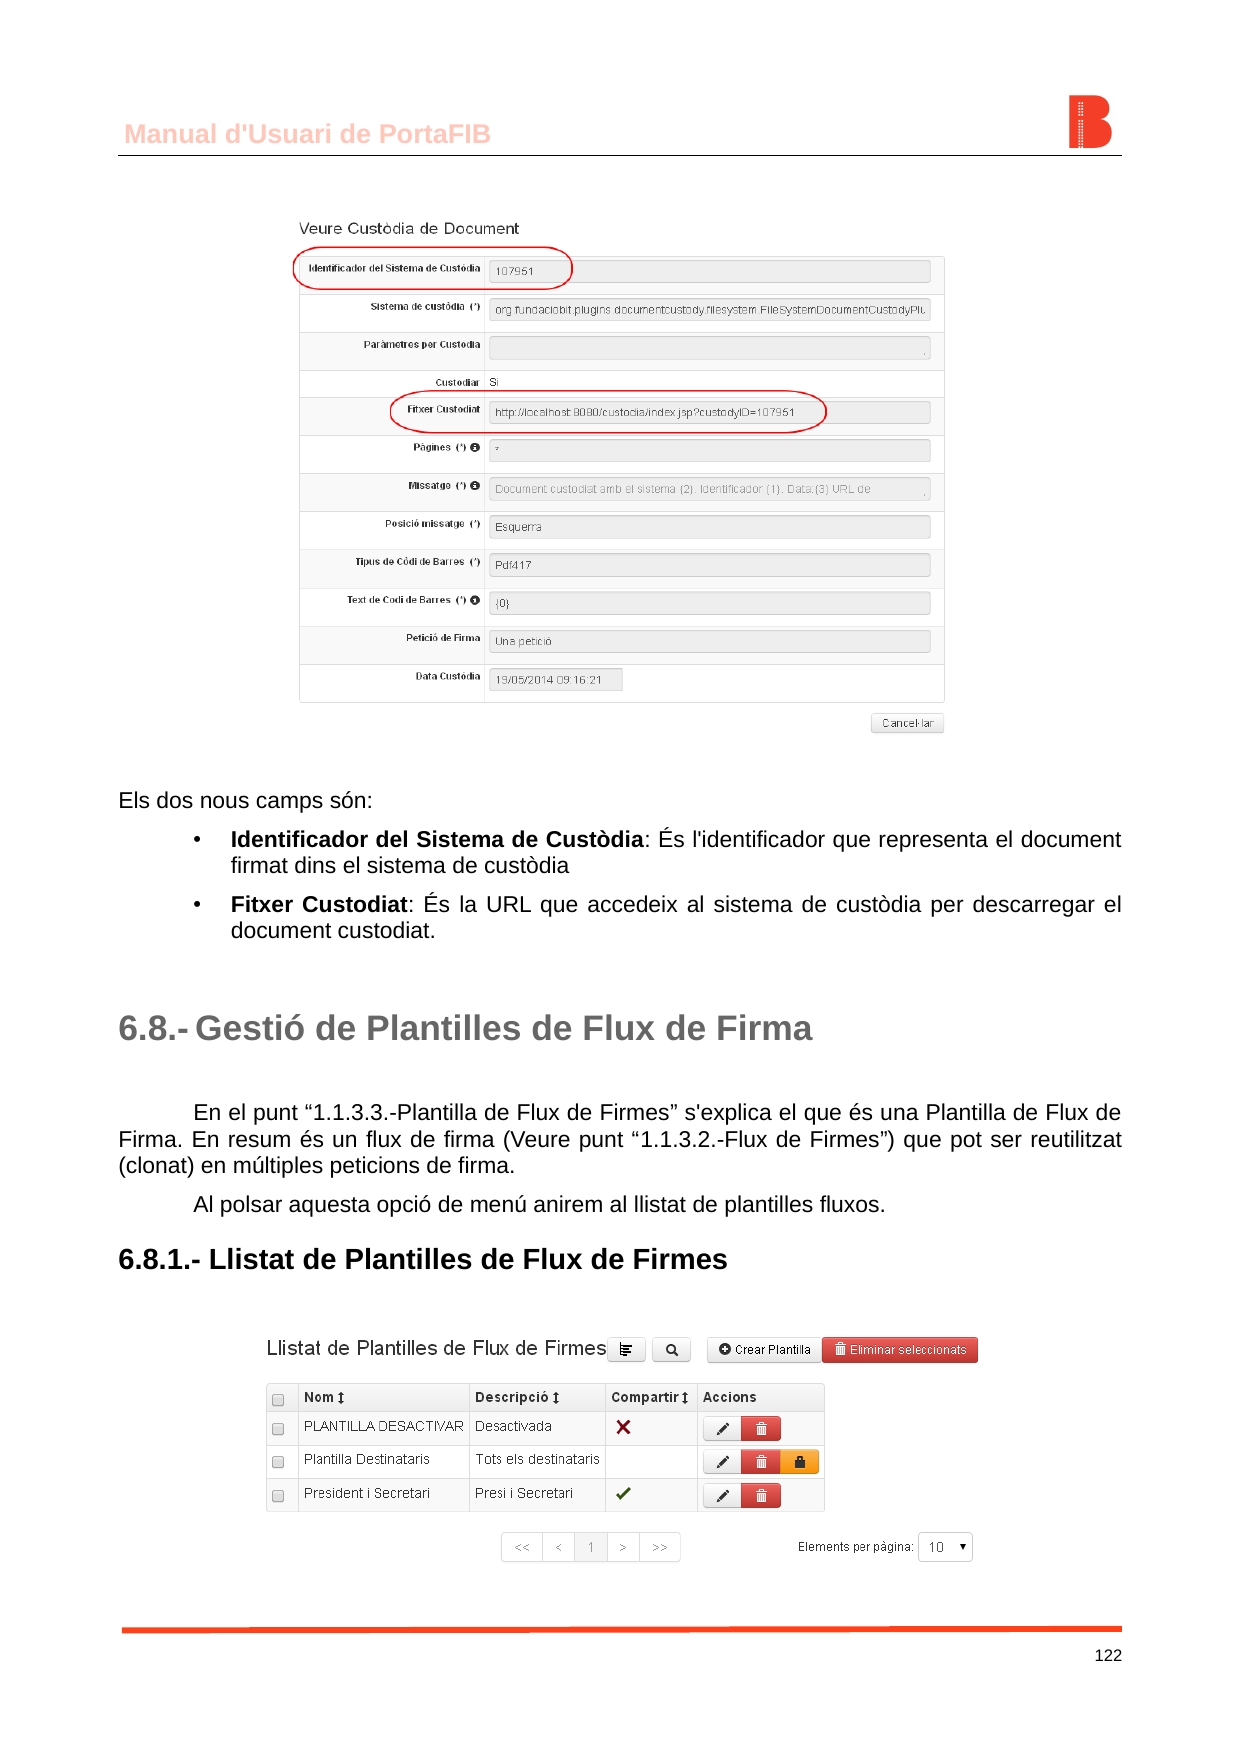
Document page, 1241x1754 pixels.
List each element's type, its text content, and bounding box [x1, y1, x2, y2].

picture [1063, 94, 1117, 150]
list Identificador del Sistema de Custòdia: És l'identificador que representa el document firmat dins el sistema de custòdia [193, 826, 1122, 878]
subtitle Gestió de Plantilles de Flux de Firma [118, 1007, 1122, 1048]
text Els dos nous camps són: [118, 787, 1122, 813]
picture [292, 215, 948, 736]
list Fitxer Custodiat: És la URL que accedeix al sistema de custòdia per descarregar el document custodiat. [193, 891, 1122, 943]
text En el punt “1.1.3.3.-Plantilla de Flux de Firmes” s'explica el que és una Plantilla de Flux de Firma. En resum és un flux de firma (Veure punt “1.1.3.2.-Flux de Firmes”) que pot ser reutilitzat (clonat) en múltiples peticions de firma. [118, 1099, 1122, 1178]
picture [259, 1327, 981, 1573]
text Al polsar aquesta opció de menú anirem al llistat de plantilles fluxos. [118, 1191, 1122, 1217]
subtitle Llistat de Plantilles de Flux de Firmes [118, 1242, 1122, 1276]
